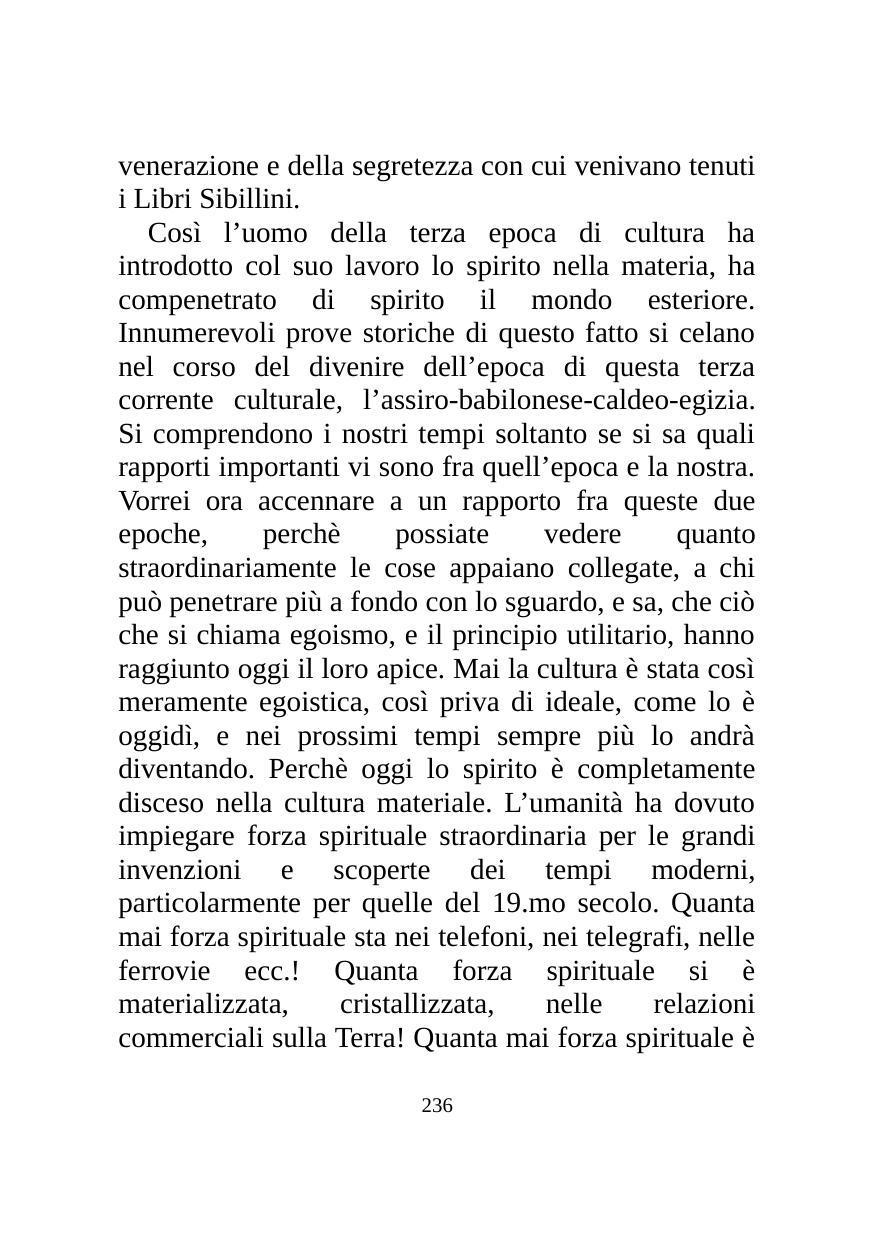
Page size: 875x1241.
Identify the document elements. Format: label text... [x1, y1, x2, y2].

text Così l’uomo della terza epoca di cultura ha introdotto col suo lavoro lo spirito nella materia, ha compenetrato di spirito il mondo esteriore. Innumerevoli prove storiche di questo fatto si celano nel corso del divenire dell’epoca di questa terza corrente culturale, l’assiro-babilonese-caldeo-egizia. Si comprendono i nostri tempi soltanto se si sa quali rapporti importanti vi sono fra quell’epoca e la nostra. Vorrei ora accennare a un rapporto fra queste due epoche, perchè possiate vedere quanto straordinariamente le cose appaiano collegate, a chi può penetrare più a fondo con lo sguardo, e sa, che ciò che si chiama egoismo, e il principio utilitario, hanno raggiunto oggi il loro apice. Mai la cultura è stata così meramente egoistica, così priva di ideale, come lo è oggidì, e nei prossimi tempi sempre più lo andrà diventando. Perchè oggi lo spirito è completamente disceso nella cultura materiale. L’umanità ha dovuto impiegare forza spirituale straordinaria per le grandi invenzioni e scoperte dei tempi moderni, particolarmente per quelle del 19.mo secolo. Quanta mai forza spirituale sta nei telefoni, nei telegrafi, nelle ferrovie ecc.! Quanta forza spirituale si è materializzata, cristallizzata, nelle relazioni commerciali sulla Terra! Quanta mai forza spirituale è [118, 215, 756, 1053]
text venerazione e della segretezza con cui venivano tenuti i Libri Sibillini. [118, 148, 756, 215]
